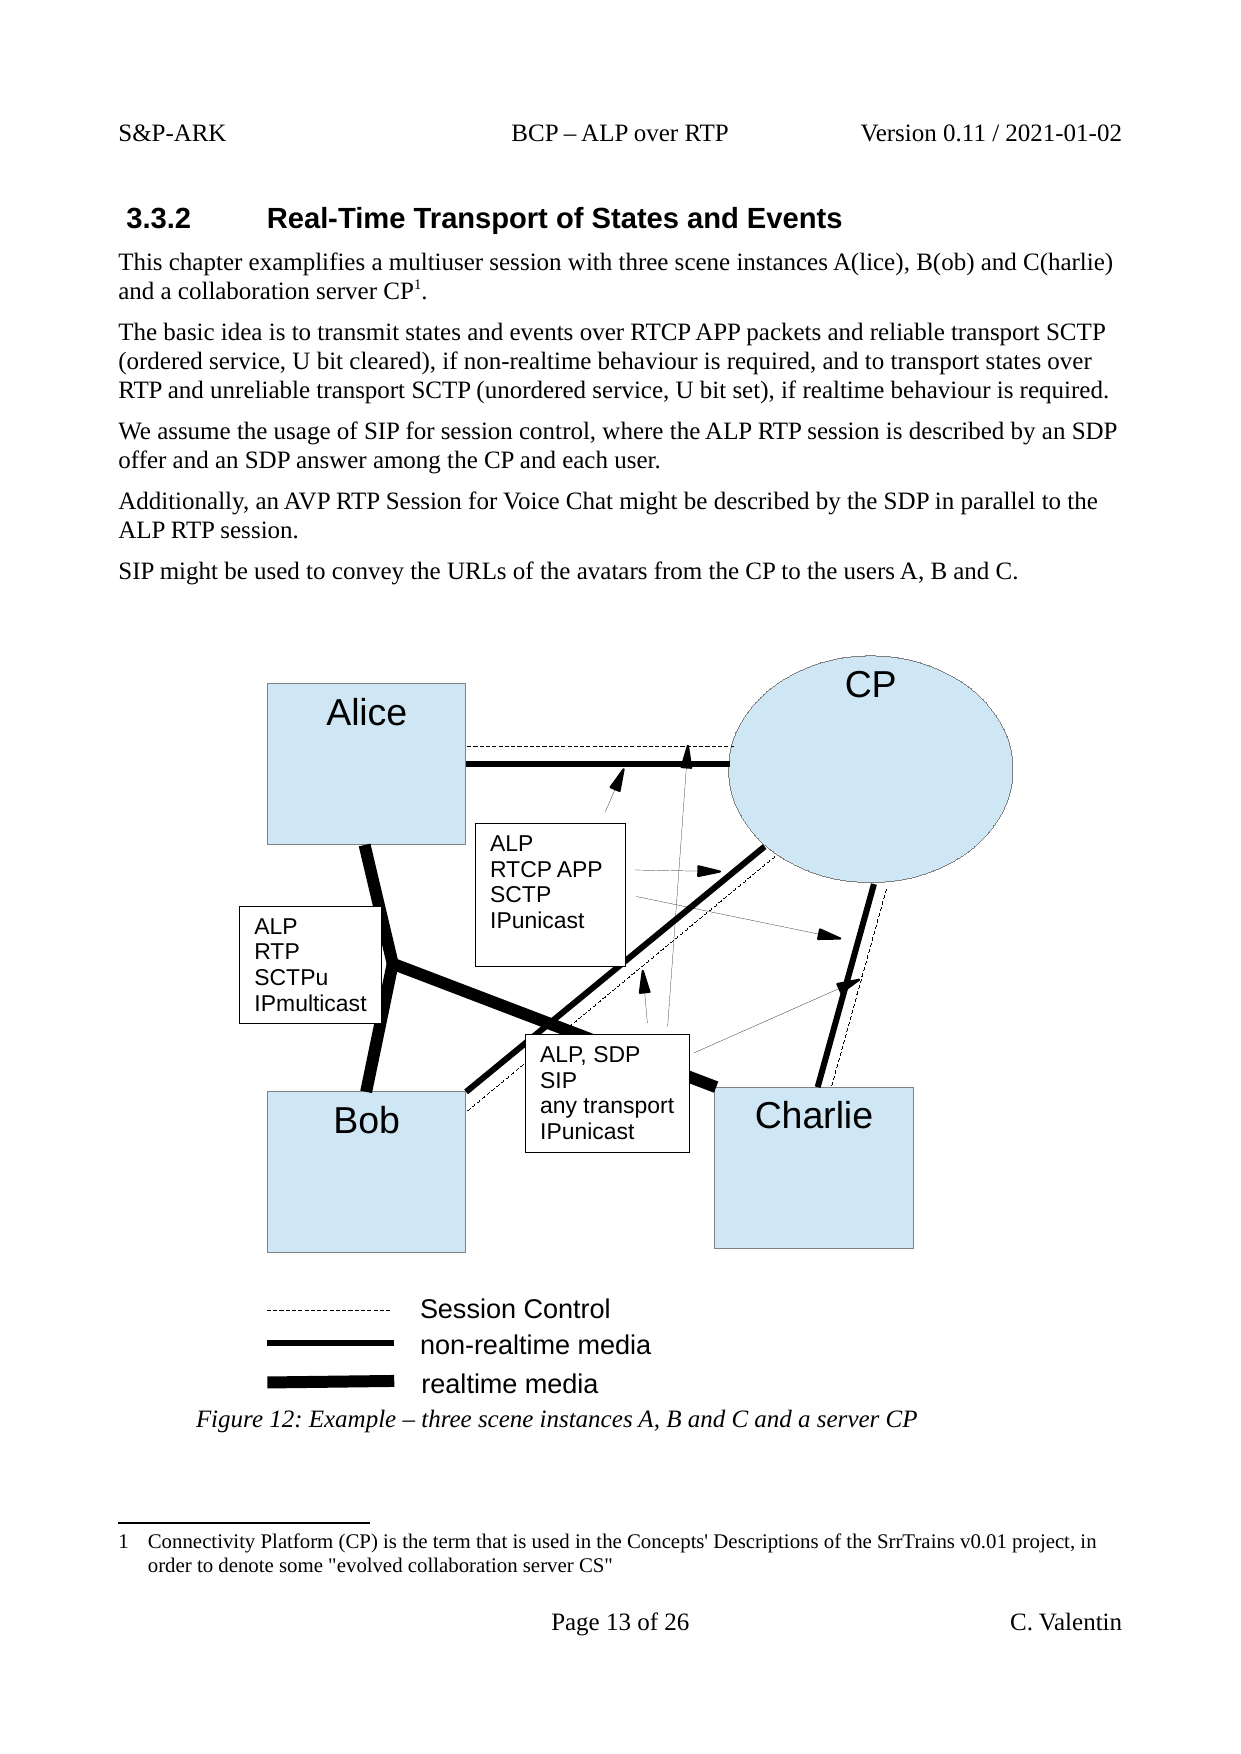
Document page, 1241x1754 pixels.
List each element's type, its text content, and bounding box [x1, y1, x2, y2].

text Additionally, an AVP RTP Session for Voice Chat might be described by the SDP in parallel to the ALP RTP session. [118, 486, 1122, 544]
text Figure 12: Example – three scene instances A, B and C and a server CP [196, 651, 1044, 1433]
text We assume the usage of SIP for session control, where the ALP RTP session is described by an SDP offer and an SDP answer among the CP and each user. [118, 416, 1122, 474]
text The basic idea is to transmit states and events over RTCP APP packets and reliable transport SCTP (ordered service, U bit cleared), if non-realtime behaviour is required, and to transport states over RTP and unreliable transport SCTP (unordered service, U bit set), if realtime behaviour is required. [118, 317, 1122, 404]
subtitle Real-Time Transport of States and Events [118, 201, 1122, 235]
text Connectivity Platform (CP) is the term that is used in the Concepts' Descriptions of the SrrTrains v0.01 project, in order to denote some "evolved collaboration server CS" [118, 1529, 1122, 1577]
text SIP might be used to convey the URLs of the avatars from the CP to the users A, B and C. [118, 556, 1122, 585]
text This chapter examplifies a multiuser session with three scene instances A(lice), B(ob) and C(harlie) and a collaboration server CP. [118, 247, 1122, 305]
